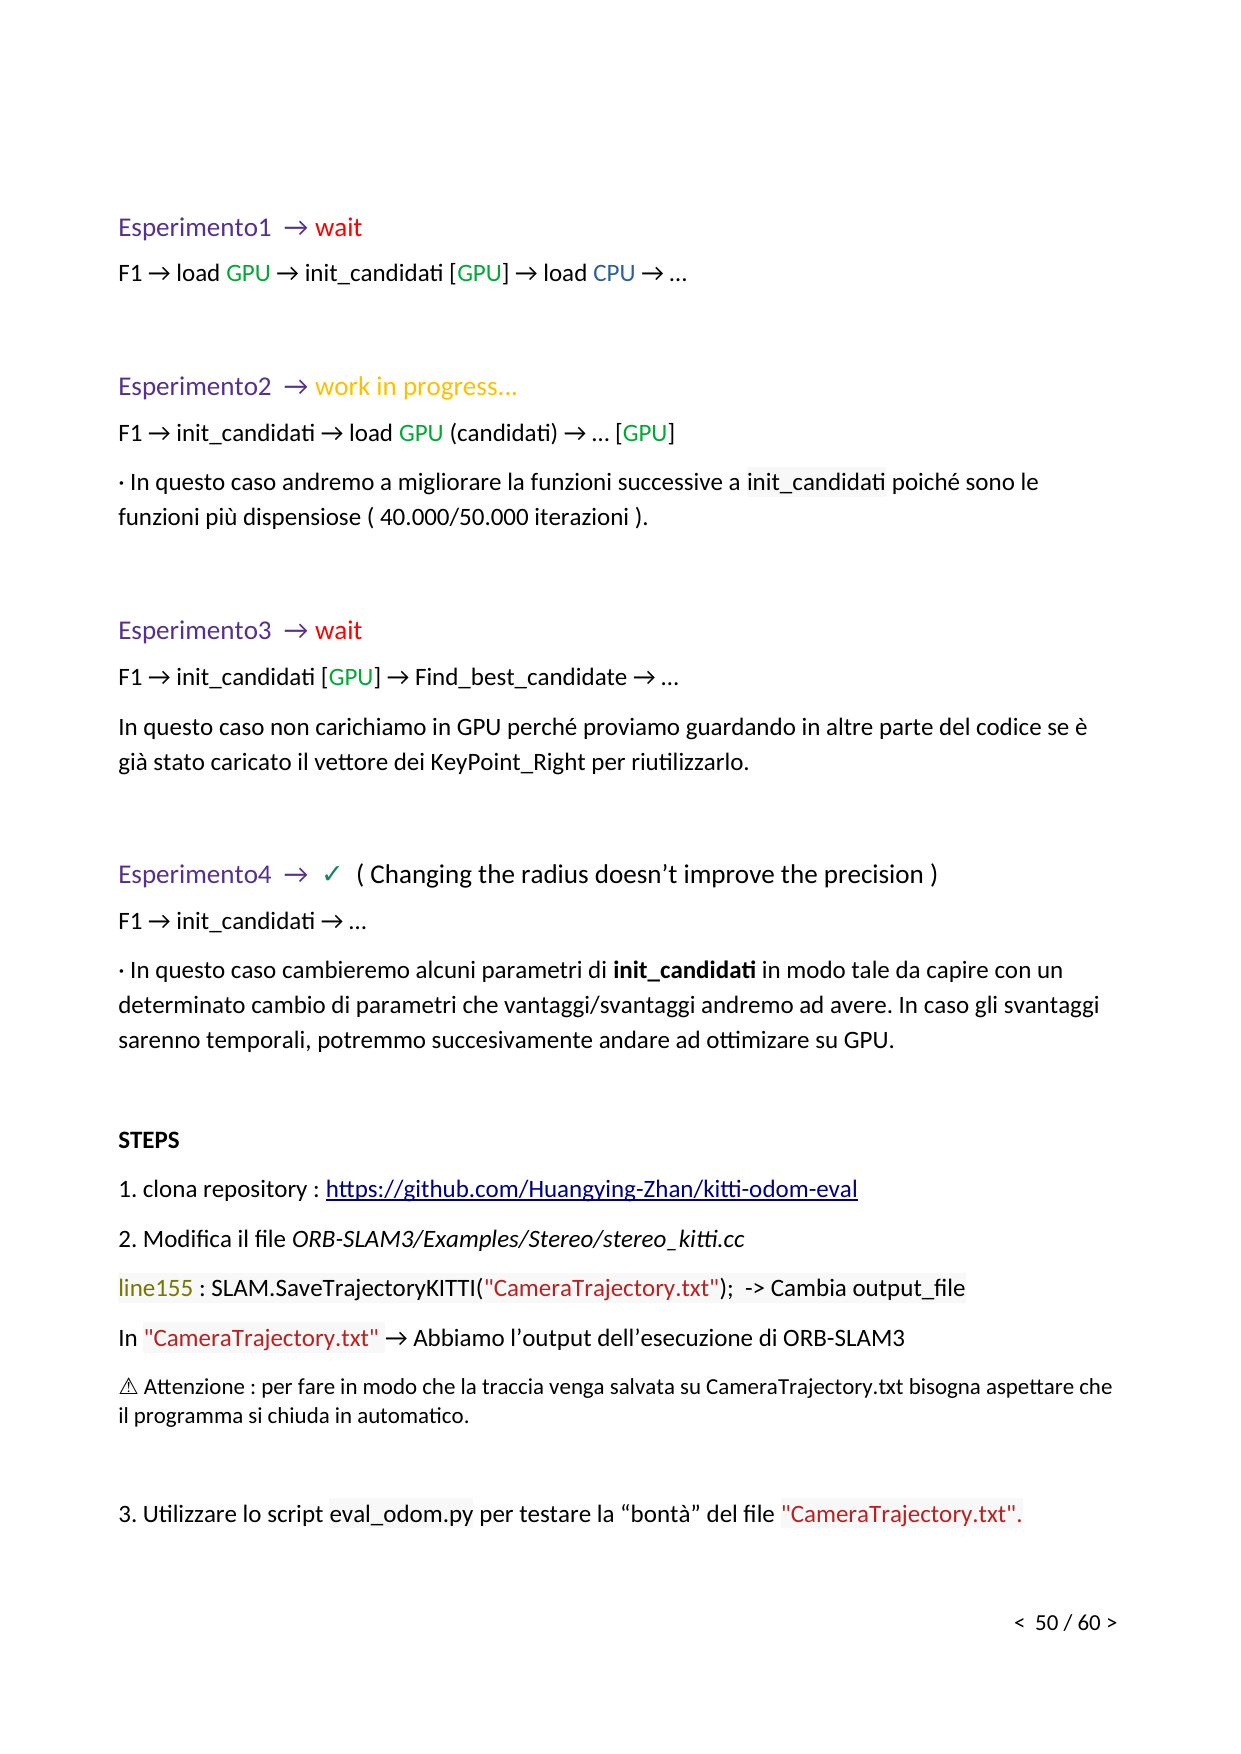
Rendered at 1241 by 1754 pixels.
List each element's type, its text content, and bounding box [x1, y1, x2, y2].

text F1 → init_candidati → load GPU (candidati) → … [GPU] [118, 417, 1122, 447]
text 3. Utilizzare lo script eval_odom.py per testare la “bontà” del file "CameraTrajectory.txt". [118, 1498, 1122, 1528]
text In "CameraTrajectory.txt" → Abbiamo l’output dell’esecuzione di ORB-SLAM3 [118, 1322, 1122, 1353]
text STEPS [118, 1124, 1122, 1154]
text F1 → load GPU → init_candidati [GPU] → load CPU → … [118, 257, 1122, 288]
text In questo caso non carichiamo in GPU perché proviamo guardando in altre parte del codice se è già stato caricato il vettore dei KeyPoint_Right per riutilizzarlo. [118, 711, 1122, 776]
text F1 → init_candidati → … [118, 905, 1122, 936]
subtitle Esperimento4 → ✓ ( Changing the radius doesn’t improve the precision ) [118, 857, 1122, 890]
subtitle Esperimento1 → wait [118, 210, 1122, 243]
text · In questo caso cambieremo alcuni parametri di init_candidati in modo tale da capire con un determinato cambio di parametri che vantaggi/svantaggi andremo ad avere. In caso gli svantaggi sarenno temporali, potremmo succesivamente andare ad ottimizare su GPU. [118, 955, 1122, 1055]
text line155 : SLAM.SaveTrajectoryKITTI("CameraTrajectory.txt"); -> Cambia output_file [118, 1273, 1122, 1303]
text ⚠ Attenzione : per fare in modo che la traccia venga salvata su CameraTrajectory.txt bisogna aspettare che il programma si chiuda in automatico. [118, 1372, 1122, 1430]
subtitle Esperimento3 → wait [118, 613, 1122, 646]
text · In questo caso andremo a migliorare la funzioni successive a init_candidati poiché sono le funzioni più dispensiose ( 40.000/50.000 iterazioni ). [118, 467, 1122, 532]
text 1. clona repository : https://github.com/Huangying-Zhan/kitti-odom-eval [118, 1173, 1122, 1204]
text F1 → init_candidati [GPU] → Find_best_candidate → … [118, 661, 1122, 692]
text 2. Modifica il file ORB-SLAM3/Examples/Stereo/stereo_kitti.cc [118, 1223, 1122, 1253]
subtitle Esperimento2 → work in progress... [118, 369, 1122, 402]
